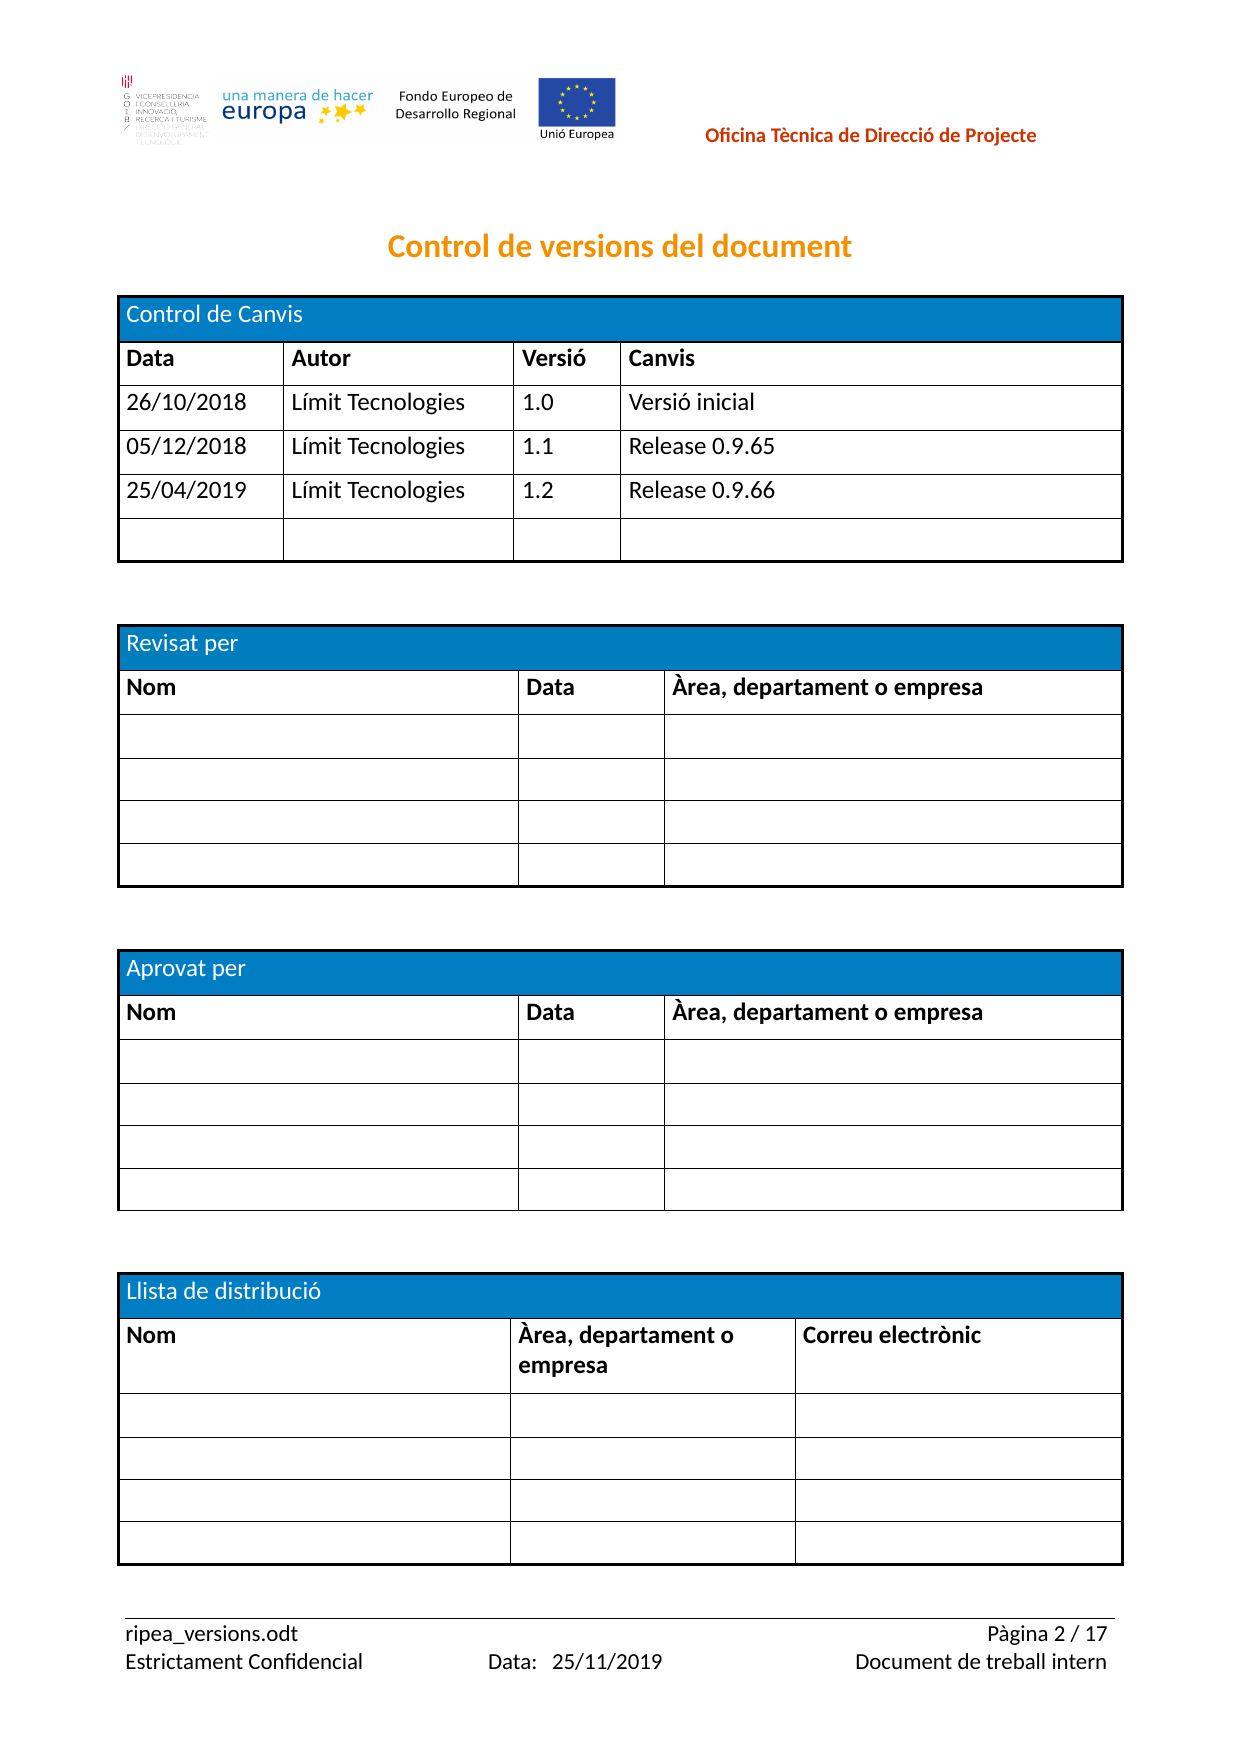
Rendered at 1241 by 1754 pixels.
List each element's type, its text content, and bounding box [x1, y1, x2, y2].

table_cell Autor [284, 343, 513, 385]
table_cell [511, 1394, 795, 1437]
table_cell [519, 1040, 664, 1083]
table_cell [621, 519, 1121, 560]
table_cell [511, 1438, 795, 1479]
table_cell [120, 1480, 510, 1521]
table_cell [514, 519, 620, 560]
table_cell [796, 1522, 1121, 1563]
table_cell [519, 1084, 664, 1125]
table_cell Àrea, departament o empresa [511, 1319, 795, 1393]
table_cell [796, 1480, 1121, 1521]
table_cell [519, 759, 664, 800]
table_cell [120, 1438, 510, 1479]
table_cell [665, 1169, 1121, 1210]
table_cell Àrea, departament o empresa [665, 996, 1121, 1039]
table_cell Nom [120, 1319, 510, 1393]
table_cell [120, 715, 518, 758]
table_cell Versió [514, 343, 620, 385]
table_cell [665, 844, 1121, 885]
table_cell [511, 1480, 795, 1521]
table_cell [519, 715, 664, 758]
table_cell Data [120, 343, 283, 385]
table_cell [120, 1394, 510, 1437]
table_cell [665, 1040, 1121, 1083]
table_cell [519, 801, 664, 843]
table_cell 1.0 [514, 386, 620, 429]
table_cell [120, 519, 283, 560]
table_cell Correu electrònic [796, 1319, 1121, 1393]
table_cell [120, 1084, 518, 1125]
table_cell Límit Tecnologies [284, 431, 513, 473]
table_cell 1.2 [514, 475, 620, 518]
table_cell [120, 844, 518, 885]
table_header Aprovat per [120, 952, 1121, 995]
table_cell [511, 1522, 795, 1563]
table_cell [519, 1169, 664, 1210]
table_cell [665, 1126, 1121, 1168]
table_cell [519, 1126, 664, 1168]
table_cell Canvis [621, 343, 1121, 385]
table_cell [519, 844, 664, 885]
table_cell [665, 1084, 1121, 1125]
table_cell [665, 801, 1121, 843]
table_cell 26/10/2018 [120, 386, 283, 429]
table_cell 05/12/2018 [120, 431, 283, 473]
picture [219, 73, 621, 147]
table_cell [284, 519, 513, 560]
table_cell [665, 715, 1121, 758]
table_cell 1.1 [514, 431, 620, 473]
table_cell Release 0.9.66 [621, 475, 1121, 518]
table_cell [796, 1438, 1121, 1479]
table_cell Release 0.9.65 [621, 431, 1121, 473]
table_cell [120, 1522, 510, 1563]
table_cell Límit Tecnologies [284, 475, 513, 518]
table_header Control de Canvis [120, 298, 1121, 341]
table_cell [120, 759, 518, 800]
table_header Llista de distribució [120, 1275, 1121, 1318]
table_cell [120, 801, 518, 843]
table_cell [665, 759, 1121, 800]
picture [118, 73, 213, 147]
subtitle Control de versions del document [118, 225, 1122, 266]
table_header Revisat per [120, 627, 1121, 670]
table_cell Límit Tecnologies [284, 386, 513, 429]
table_cell Versió inicial [621, 386, 1121, 429]
table_cell 25/04/2019 [120, 475, 283, 518]
table_cell Nom [120, 671, 518, 714]
table_cell [120, 1169, 518, 1210]
table_cell [120, 1126, 518, 1168]
table_cell Data [519, 996, 664, 1039]
table_cell [796, 1394, 1121, 1437]
table_cell Data [519, 671, 664, 714]
table_cell [120, 1040, 518, 1083]
table_cell Nom [120, 996, 518, 1039]
table_cell Àrea, departament o empresa [665, 671, 1121, 714]
